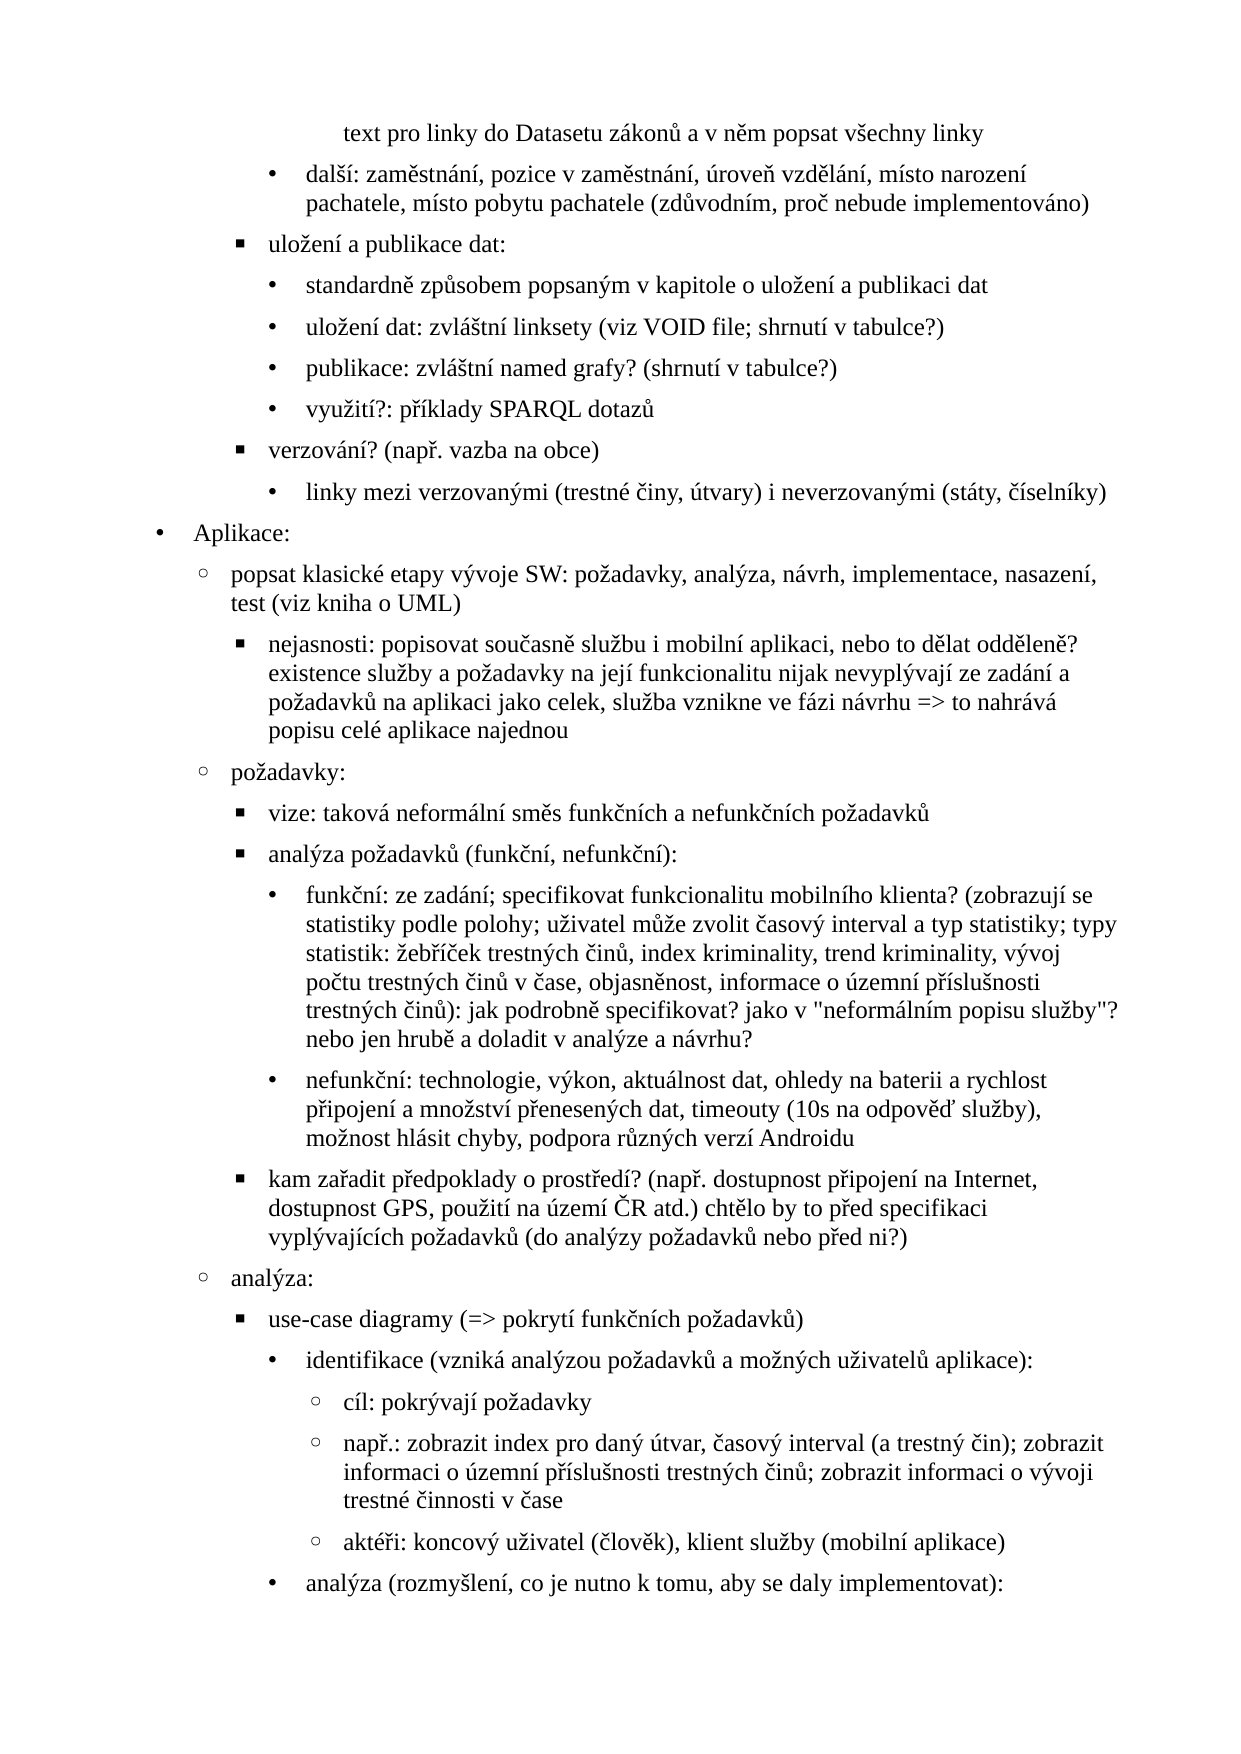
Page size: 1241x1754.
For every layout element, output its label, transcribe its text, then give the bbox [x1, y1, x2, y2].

list publikace: zvláštní named grafy? (shrnutí v tabulce?) [268, 353, 1122, 382]
list vize: taková neformální směs funkčních a nefunkčních požadavků [231, 798, 1122, 827]
list linky mezi verzovanými (trestné činy, útvary) i neverzovanými (státy, číselníky) [268, 477, 1122, 506]
list další: zaměstnání, pozice v zaměstnání, úroveň vzdělání, místo narození pachatele, místo pobytu pachatele (zdůvodním, proč nebude implementováno) [268, 159, 1122, 217]
list analýza požadavků (funkční, nefunkční): [231, 839, 1122, 868]
list cíl: pokrývají požadavky [306, 1387, 1122, 1416]
list funkční: ze zadání; specifikovat funkcionalitu mobilního klienta? (zobrazují se statistiky podle polohy; uživatel může zvolit časový interval a typ statistiky; typy statistik: žebříček trestných činů, index kriminality, trend kriminality, vývoj počtu trestných činů v čase, objasněnost, informace o územní příslušnosti trestných činů): jak podrobně specifikovat? jako v "neformálním popisu služby"? nebo jen hrubě a doladit v analýze a návrhu? [268, 881, 1122, 1053]
list use-case diagramy (=> pokrytí funkčních požadavků) [231, 1304, 1122, 1333]
list analýza: [193, 1263, 1122, 1292]
list využití?: příklady SPARQL dotazů [268, 394, 1122, 423]
list standardně způsobem popsaným v kapitole o uložení a publikaci dat [268, 271, 1122, 299]
list verzování? (např. vazba na obce) [231, 436, 1122, 464]
list kam zařadit předpoklady o prostředí? (např. dostupnost připojení na Internet, dostupnost GPS, použití na území ČR atd.) chtělo by to před specifikaci vyplývajících požadavků (do analýzy požadavků nebo před ni?) [231, 1164, 1122, 1251]
list nefunkční: technologie, výkon, aktuálnost dat, ohledy na baterii a rychlost připojení a množství přenesených dat, timeouty (10s na odpověď služby), možnost hlásit chyby, podpora různých verzí Androidu [268, 1066, 1122, 1152]
list Aplikace: [156, 518, 1122, 547]
list např.: zobrazit index pro daný útvar, časový interval (a trestný čin); zobrazit informaci o územní příslušnosti trestných činů; zobrazit informaci o vývoji trestné činnosti v čase [306, 1428, 1122, 1514]
list text pro linky do Datasetu zákonů a v něm popsat všechny linky [306, 118, 1122, 147]
list uložení a publikace dat: [231, 229, 1122, 258]
list uložení dat: zvláštní linksety (viz VOID file; shrnutí v tabulce?) [268, 312, 1122, 341]
list identifikace (vzniká analýzou požadavků a možných uživatelů aplikace): [268, 1346, 1122, 1374]
list analýza (rozmyšlení, co je nutno k tomu, aby se daly implementovat): [268, 1568, 1122, 1597]
list nejasnosti: popisovat současně službu i mobilní aplikaci, nebo to dělat odděleně? existence služby a požadavky na její funkcionalitu nijak nevyplývají ze zadání a požadavků na aplikaci jako celek, služba vznikne ve fázi návrhu => to nahrává popisu celé aplikace najednou [231, 629, 1122, 744]
list popsat klasické etapy vývoje SW: požadavky, analýza, návrh, implementace, nasazení, test (viz kniha o UML) [193, 559, 1122, 617]
list aktéři: koncový uživatel (člověk), klient služby (mobilní aplikace) [306, 1527, 1122, 1556]
list požadavky: [193, 757, 1122, 786]
